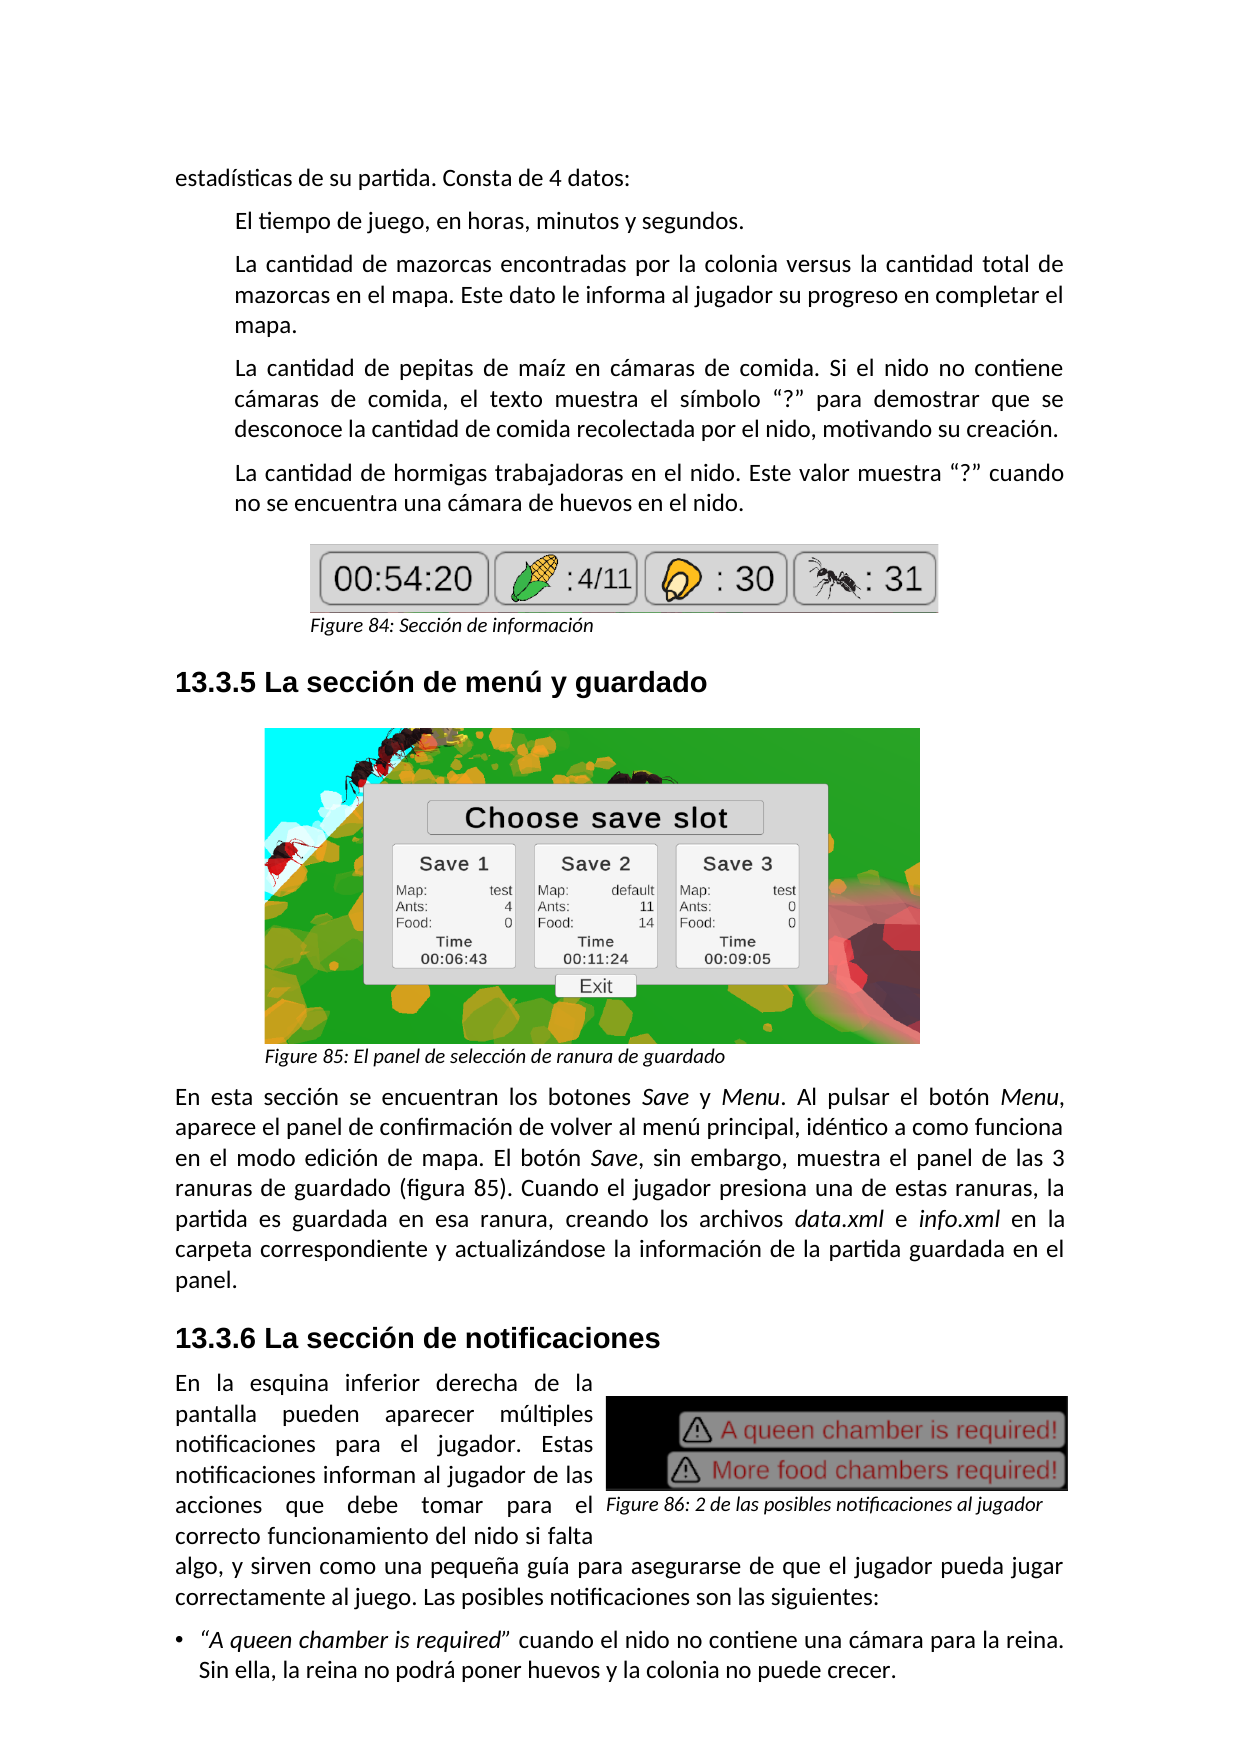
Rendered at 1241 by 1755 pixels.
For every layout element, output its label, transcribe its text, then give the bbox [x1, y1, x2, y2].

picture [264, 728, 920, 1044]
text estadísticas de su partida. Consta de 4 datos: [175, 162, 1065, 193]
subtitle [310, 532, 938, 544]
text Figure 85: El panel de selección de ranura de guardado [264, 1044, 920, 1069]
text En esta sección se encuentran los botones Save y Menu. Al pulsar el botón Menu, aparece el panel de confirmación de volver al menú principal, idéntico a como funciona en el modo edición de mapa. El botón Save, sin embargo, muestra el panel de las 3 ranuras de guardado (figura 85). Cuando el jugador presiona una de estas ranuras, la partida es guardada en esa ranura, creando los archivos data.xml e info.xml en la carpeta correspondiente y actualizándose la información de la partida guardada en el panel. [175, 712, 1065, 1294]
text Figure 86: 2 de las posibles notificaciones al jugador [606, 1396, 1068, 1516]
text Figure 84: Sección de información [310, 545, 938, 638]
subtitle La sección de menú y guardado [175, 545, 1065, 699]
list “A queen chamber is required” cuando el nido no contiene una cámara para la reina. Sin ella, la reina no podrá poner huevos y la colonia no puede crecer. [175, 1624, 1065, 1685]
list El tiempo de juego, en horas, minutos y segundos. [204, 206, 1065, 236]
subtitle La sección de notificaciones [175, 1321, 1065, 1355]
list La cantidad de hormigas trabajadoras en el nido. Este valor muestra “?” cuando no se encuentra una cámara de huevos en el nido. [204, 457, 1065, 518]
list La cantidad de pepitas de maíz en cámaras de comida. Si el nido no contiene cámaras de comida, el texto muestra el símbolo “?” para demostrar que se desconoce la cantidad de comida recolectada por el nido, motivando su creación. [204, 353, 1065, 444]
text En la esquina inferior derecha de la pantalla pueden aparecer múltiples notificaciones para el jugador. Estas notificaciones informan al jugador de las acciones que debe tomar para el correcto funcionamiento del nido si falta algo, y sirven como una pequeña guía para asegurarse de que el jugador pueda jugar correctamente al juego. Las posibles notificaciones son las siguientes: [175, 1367, 1068, 1612]
list La cantidad de mazorcas encontradas por la colonia versus la cantidad total de mazorcas en el mapa. Este dato le informa al jugador su progreso en completar el mapa. [204, 248, 1065, 340]
